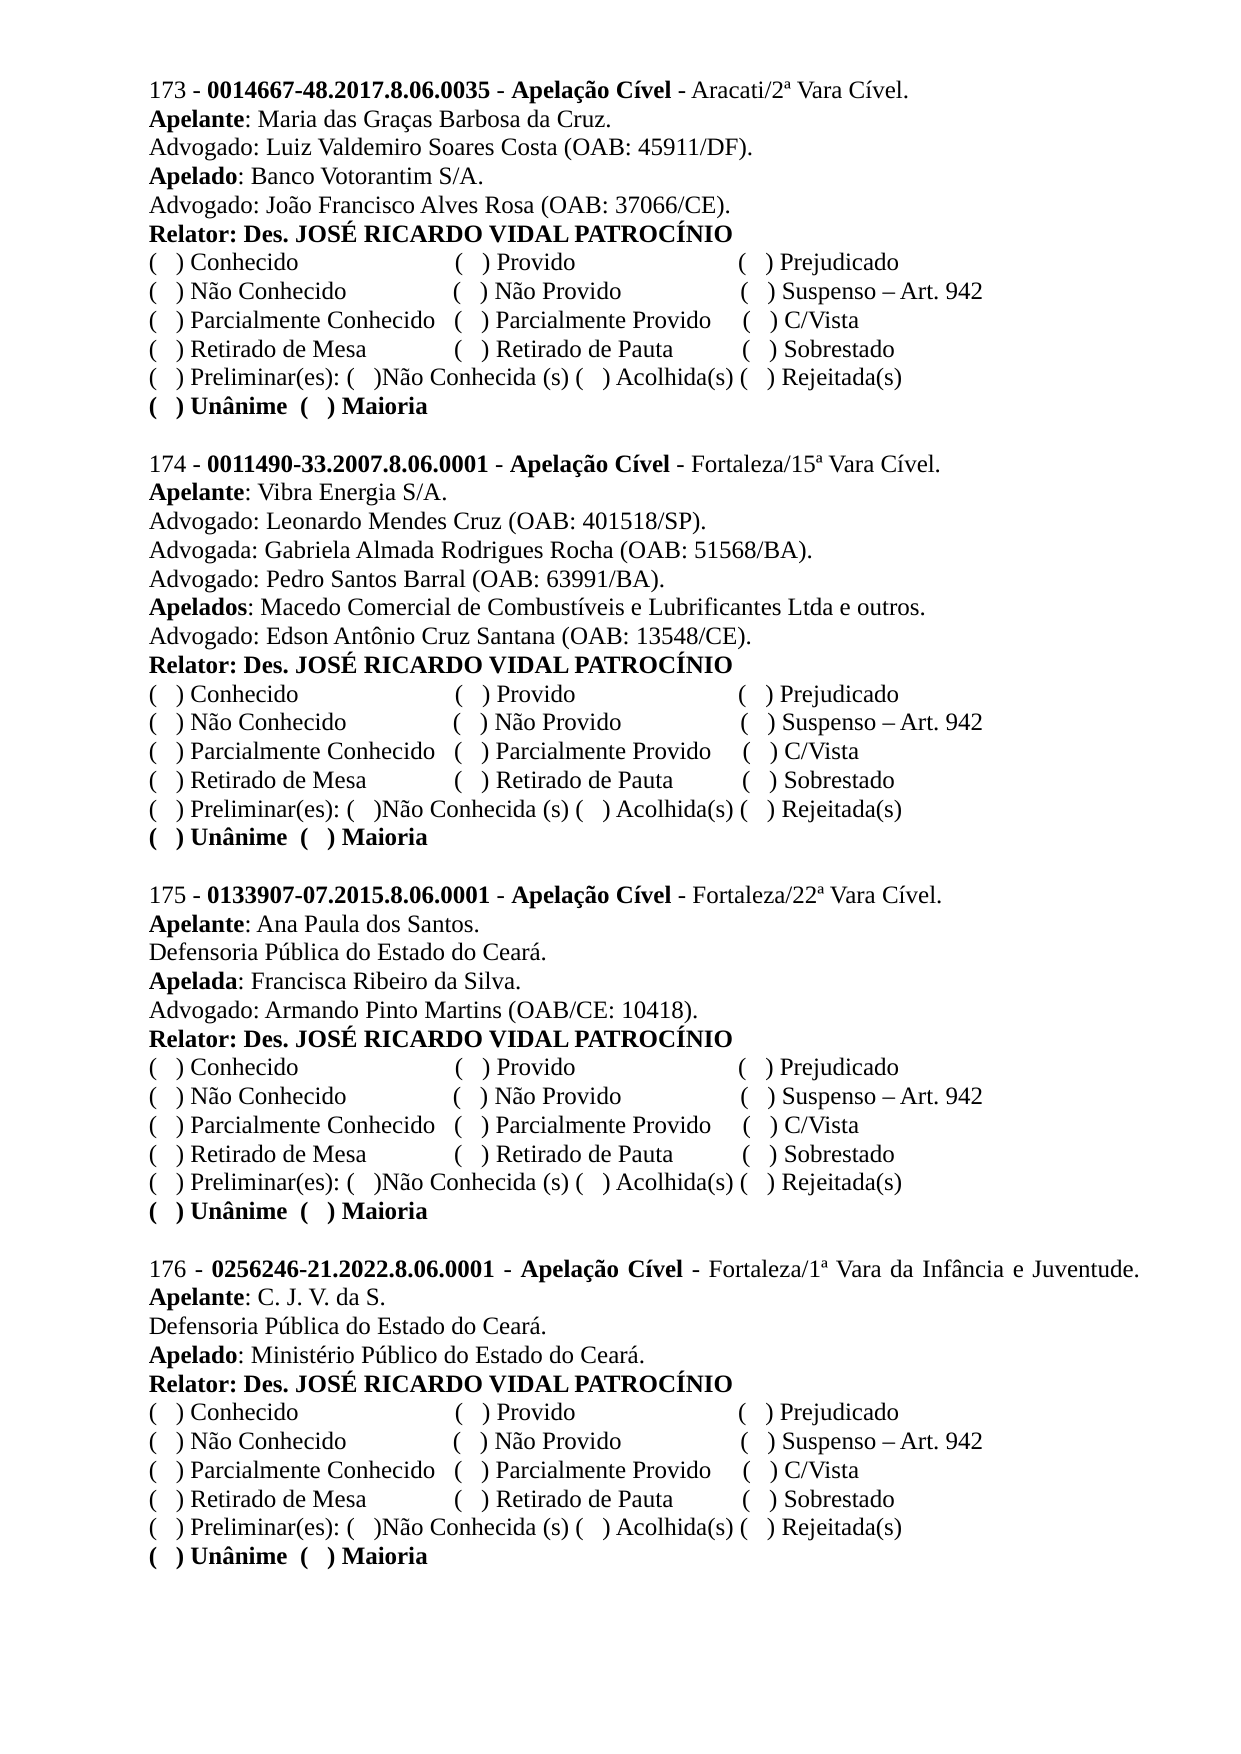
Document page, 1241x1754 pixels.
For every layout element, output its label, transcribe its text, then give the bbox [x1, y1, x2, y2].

text ( ) Unânime ( ) Maioria [148, 822, 1158, 851]
text Relator: Des. JOSÉ RICARDO VIDAL PATROCÍNIO [148, 219, 1141, 247]
text ( ) Conhecido ( ) Provido ( ) Prejudicado [148, 1397, 1141, 1426]
text ( ) Não Conhecido ( ) Não Provido ( ) Suspenso – Art. 942 [148, 707, 1158, 736]
text ( ) Retirado de Mesa ( ) Retirado de Pauta ( ) Sobrestado [148, 1484, 1158, 1512]
text ( ) Conhecido ( ) Provido ( ) Prejudicado [148, 247, 1141, 276]
text ( ) Parcialmente Conhecido ( ) Parcialmente Provido ( ) C/Vista [148, 736, 1158, 765]
text 174 - 0011490-33.2007.8.06.0001 - Apelação Cível - Fortaleza/15ª Vara Cível. [148, 449, 1141, 477]
text ( ) Não Conhecido ( ) Não Provido ( ) Suspenso – Art. 942 [148, 276, 1158, 305]
text Relator: Des. JOSÉ RICARDO VIDAL PATROCÍNIO [148, 1369, 1141, 1397]
text ( ) Unânime ( ) Maioria [148, 391, 1158, 420]
text Advogado: Edson Antônio Cruz Santana (OAB: 13548/CE). [148, 621, 1141, 650]
text 173 - 0014667-48.2017.8.06.0035 - Apelação Cível - Aracati/2ª Vara Cível. [148, 75, 1141, 104]
text ( ) Retirado de Mesa ( ) Retirado de Pauta ( ) Sobrestado [148, 334, 1158, 362]
text Relator: Des. JOSÉ RICARDO VIDAL PATROCÍNIO [148, 1024, 1141, 1052]
text ( ) Preliminar(es): ( )Não Conhecida (s) ( ) Acolhida(s) ( ) Rejeitada(s) [148, 794, 1158, 822]
text Apelada: Francisca Ribeiro da Silva. [148, 966, 1141, 995]
text Advogado: Armando Pinto Martins (OAB/CE: 10418). [148, 995, 1141, 1024]
text Advogada: Gabriela Almada Rodrigues Rocha (OAB: 51568/BA). [148, 535, 1141, 564]
text Advogado: Pedro Santos Barral (OAB: 63991/BA). [148, 564, 1141, 592]
text Advogado: João Francisco Alves Rosa (OAB: 37066/CE). [148, 190, 1141, 219]
text Apelante: Ana Paula dos Santos. [148, 909, 1141, 937]
text ( ) Preliminar(es): ( )Não Conhecida (s) ( ) Acolhida(s) ( ) Rejeitada(s) [148, 1512, 1158, 1541]
text Advogado: Leonardo Mendes Cruz (OAB: 401518/SP). [148, 506, 1141, 535]
text ( ) Conhecido ( ) Provido ( ) Prejudicado [148, 1052, 1141, 1081]
text ( ) Não Conhecido ( ) Não Provido ( ) Suspenso – Art. 942 [148, 1426, 1158, 1455]
text ( ) Preliminar(es): ( )Não Conhecida (s) ( ) Acolhida(s) ( ) Rejeitada(s) [148, 1167, 1158, 1196]
text ( ) Retirado de Mesa ( ) Retirado de Pauta ( ) Sobrestado [148, 1139, 1158, 1167]
text ( ) Parcialmente Conhecido ( ) Parcialmente Provido ( ) C/Vista [148, 1110, 1158, 1139]
text Defensoria Pública do Estado do Ceará. [148, 1311, 1141, 1340]
text Apelado: Ministério Público do Estado do Ceará. [148, 1340, 1141, 1369]
text Defensoria Pública do Estado do Ceará. [148, 937, 1141, 966]
text Advogado: Luiz Valdemiro Soares Costa (OAB: 45911/DF). [148, 132, 1141, 161]
text Apelante: Maria das Graças Barbosa da Cruz. [148, 104, 1141, 132]
text Apelados: Macedo Comercial de Combustíveis e Lubrificantes Ltda e outros. [148, 592, 1141, 621]
text Relator: Des. JOSÉ RICARDO VIDAL PATROCÍNIO [148, 650, 1141, 679]
text ( ) Não Conhecido ( ) Não Provido ( ) Suspenso – Art. 942 [148, 1081, 1158, 1110]
text ( ) Conhecido ( ) Provido ( ) Prejudicado [148, 679, 1141, 707]
text ( ) Retirado de Mesa ( ) Retirado de Pauta ( ) Sobrestado [148, 765, 1158, 794]
text 176 - 0256246-21.2022.8.06.0001 - Apelação Cível - Fortaleza/1ª Vara da Infância e Juventude. Apelante: C. J. V. da S. [148, 1254, 1141, 1311]
text Apelante: Vibra Energia S/A. [148, 477, 1141, 506]
text ( ) Parcialmente Conhecido ( ) Parcialmente Provido ( ) C/Vista [148, 1455, 1158, 1484]
text ( ) Preliminar(es): ( )Não Conhecida (s) ( ) Acolhida(s) ( ) Rejeitada(s) [148, 362, 1158, 391]
text ( ) Parcialmente Conhecido ( ) Parcialmente Provido ( ) C/Vista [148, 305, 1158, 334]
text ( ) Unânime ( ) Maioria [148, 1196, 1158, 1225]
text ( ) Unânime ( ) Maioria [148, 1541, 1158, 1570]
text 175 - 0133907-07.2015.8.06.0001 - Apelação Cível - Fortaleza/22ª Vara Cível. [148, 880, 1141, 909]
text Apelado: Banco Votorantim S/A. [148, 161, 1141, 190]
